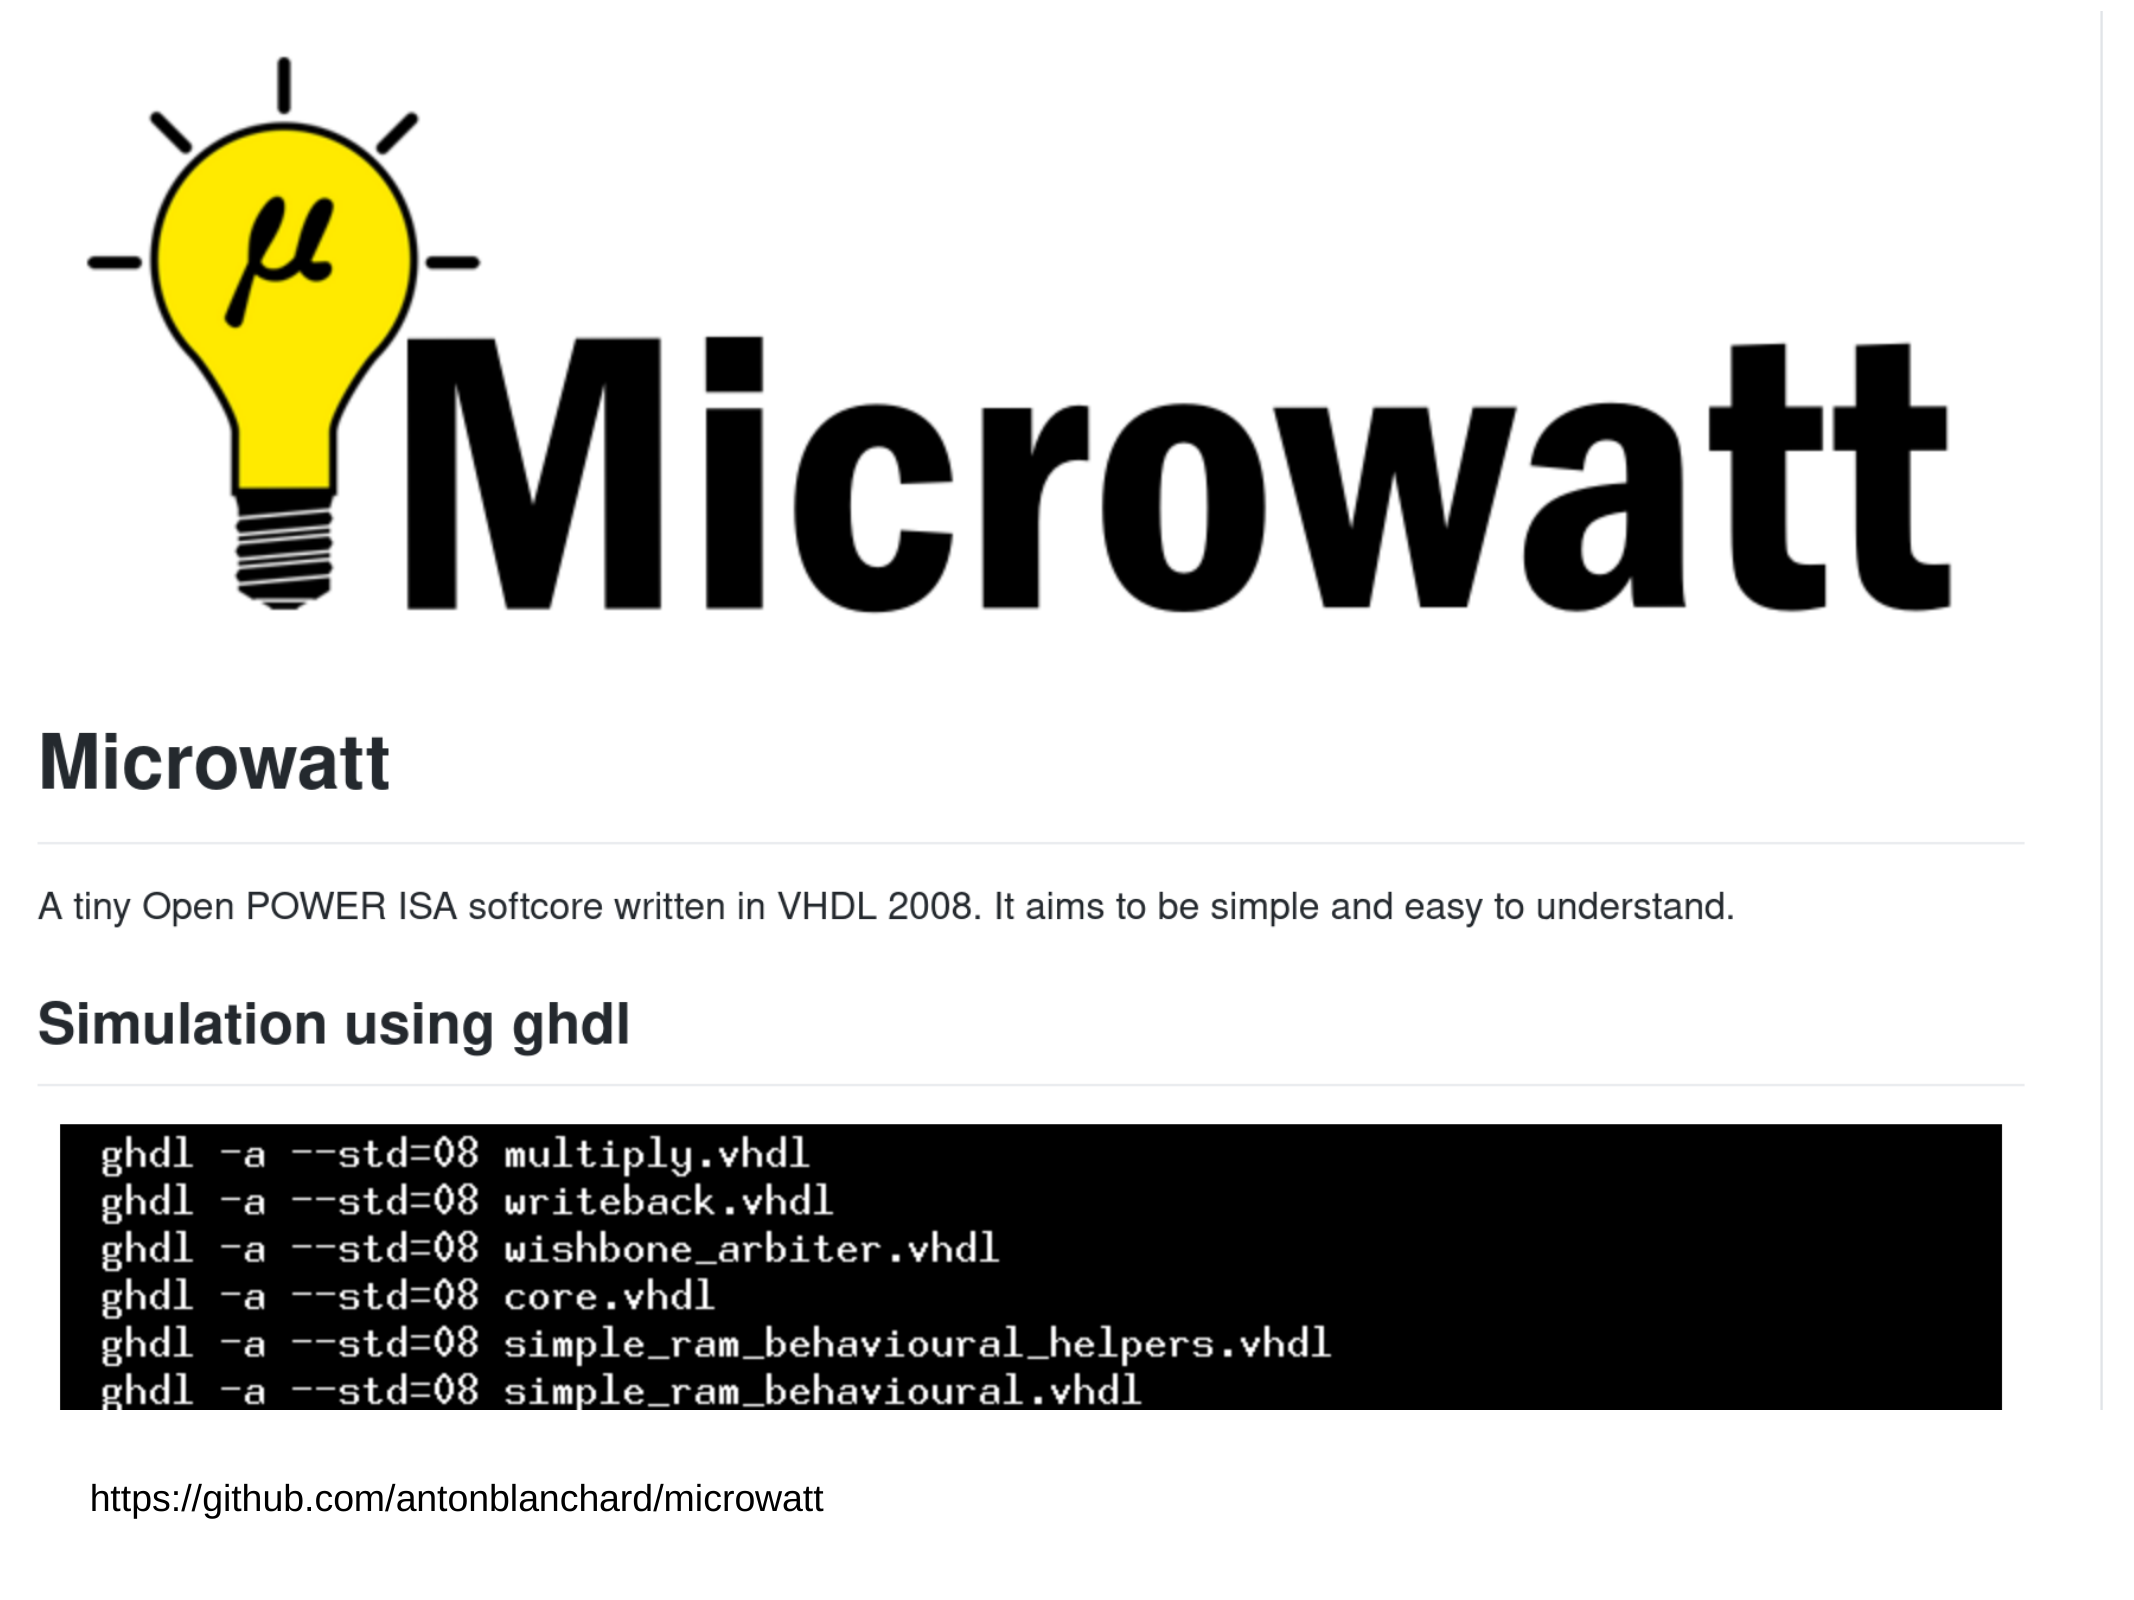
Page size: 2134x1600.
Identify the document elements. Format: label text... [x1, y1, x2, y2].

picture [8, 11, 2134, 1411]
text_box https://github.com/antonblanchard/microwatt [75, 1470, 840, 1527]
